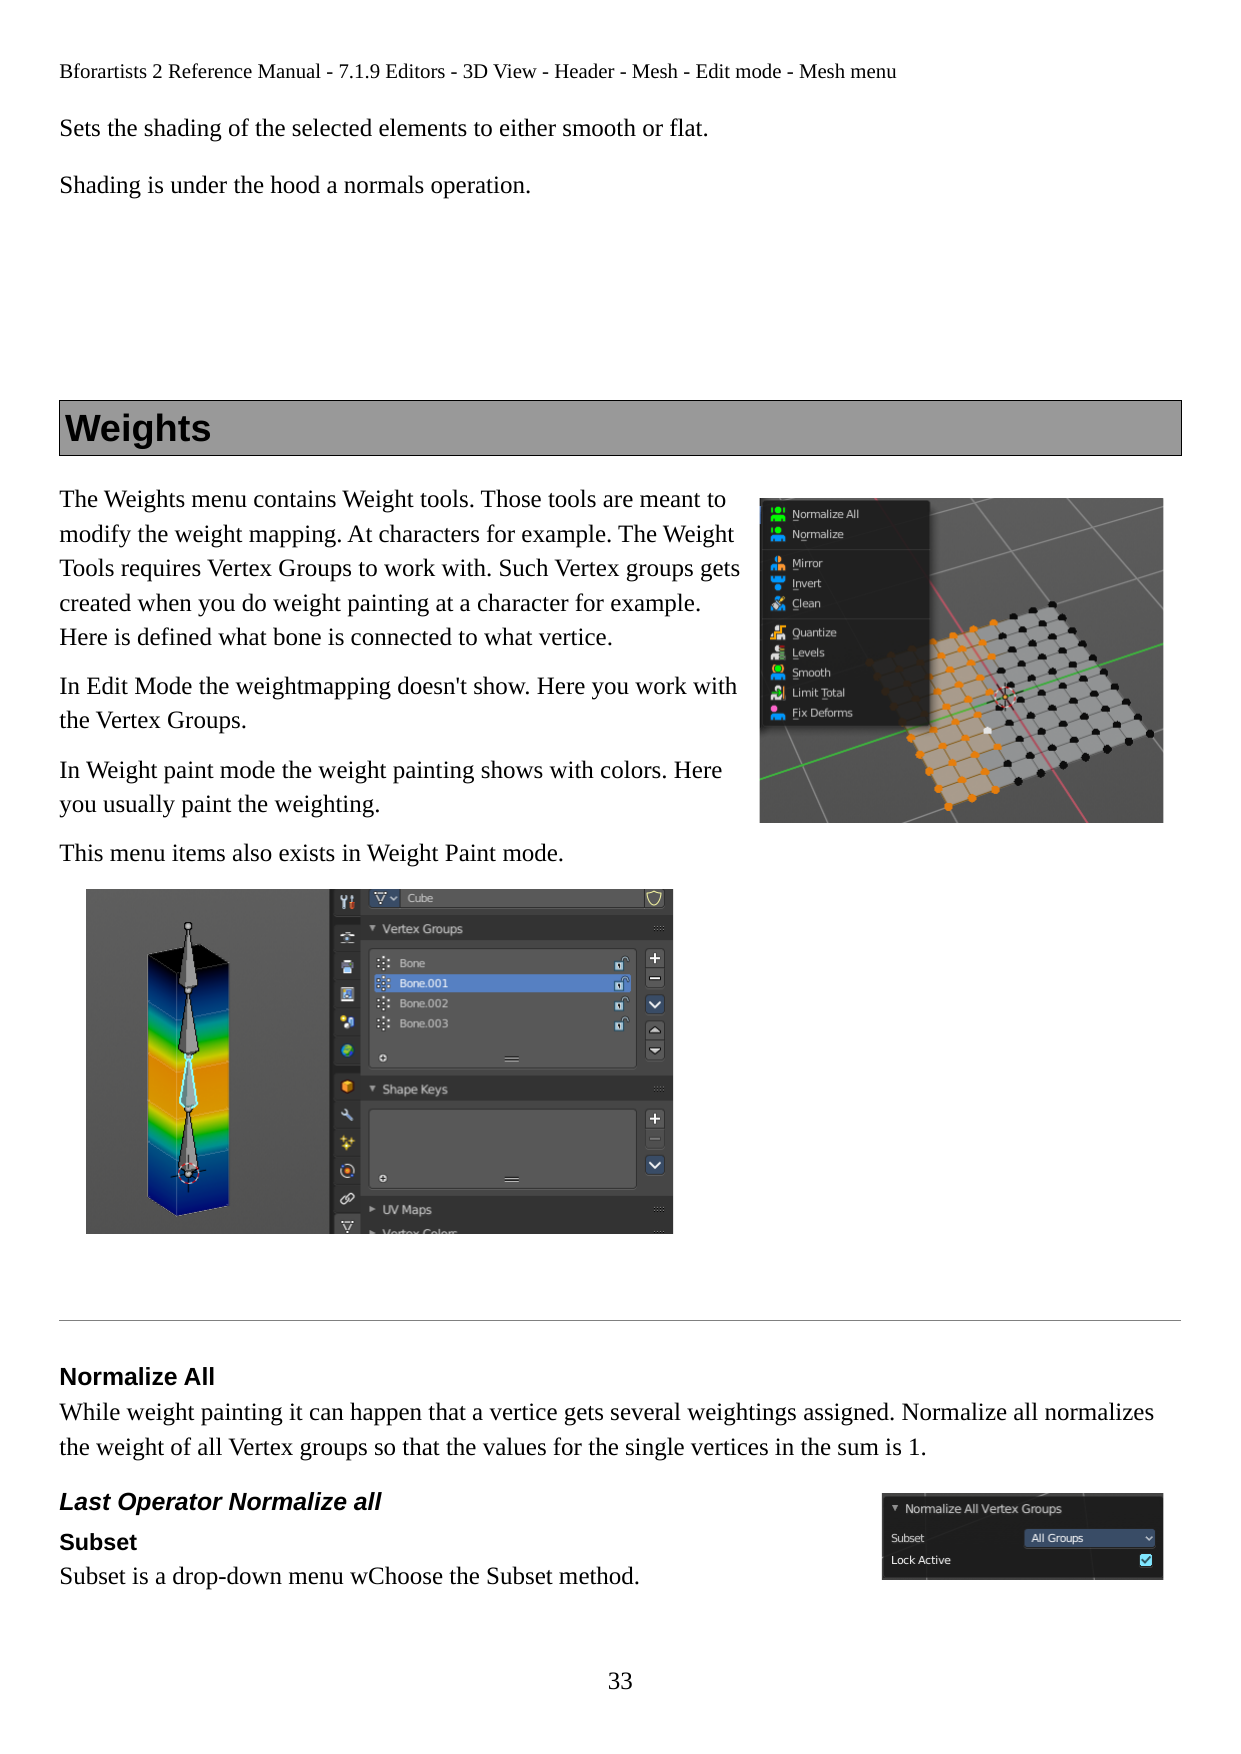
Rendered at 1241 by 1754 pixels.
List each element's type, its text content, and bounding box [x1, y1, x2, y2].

text While weight painting it can happen that a vertice gets several weightings assigned. Normalize all normalizes the weight of all Vertex groups so that the values for the single vertices in the sum is 1. [59, 1397, 1181, 1461]
text Subset is a drop-down menu wChoose the Subset method. [59, 1561, 1181, 1590]
table_header Weights [60, 401, 1181, 455]
subtitle Last Operator Normalize all [59, 1487, 1181, 1516]
text The Weights menu contains Weight tools. Those tools are meant to modify the weight mapping. At characters for example. The Weight Tools requires Vertex Groups to work with. Such Vertex groups gets created when you do weight painting at a character for example. Here is defined what bone is connected to what vertice. [59, 484, 1181, 651]
subtitle Normalize All [59, 1362, 1181, 1391]
text Shading is under the hood a normals operation. [59, 170, 1181, 199]
subtitle [1164, 1528, 1181, 1555]
text Sets the shading of the selected elements to either smooth or flat. [59, 113, 1181, 141]
subtitle Subset [59, 1528, 881, 1555]
picture [759, 498, 1164, 823]
text In Edit Mode the weightmapping doesn't show. Here you work with the Vertex Groups. [59, 671, 759, 734]
text This menu items also exists in Weight Paint mode. [59, 838, 1181, 867]
picture [86, 889, 674, 1234]
picture [881, 1493, 1164, 1580]
text In Weight paint mode the weight painting shows with colors. Here you usually paint the weighting. [59, 755, 759, 818]
